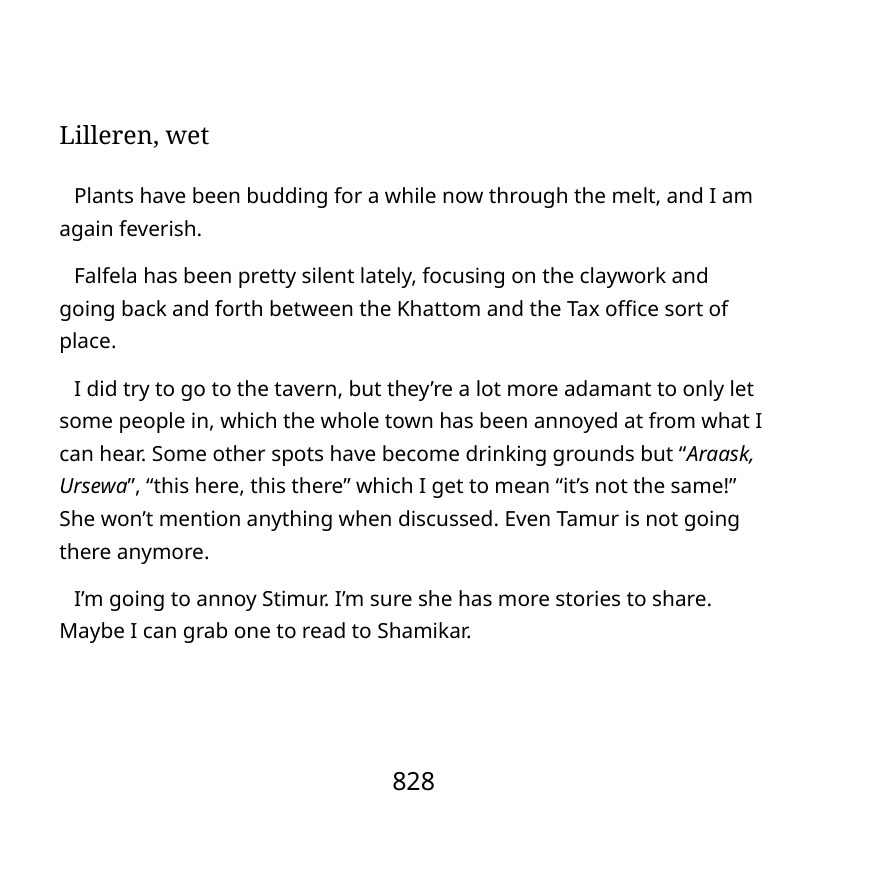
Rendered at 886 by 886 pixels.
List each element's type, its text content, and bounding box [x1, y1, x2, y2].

subtitle Lilleren, wet [59, 118, 768, 152]
text Falfela has been pretty silent lately, focusing on the claywork and going back and forth between the Khattom and the Tax office sort of place. [59, 261, 768, 355]
text I’m going to annoy Stimur. I’m sure she has more stories to share. Maybe I can grab one to read to Shamikar. [59, 584, 768, 645]
text Plants have been budding for a while now through the melt, and I am again feverish. [59, 182, 768, 243]
text I did try to go to the tavern, but they’re a lot more adamant to only let some people in, which the whole town has been annoyed at from what I can hear. Some other spots have become drinking grounds but “Araask, Ursewa”, “this here, this there” which I get to mean “it’s not the same!” She won’t mention anything when discussed. Even Tamur is not going there anymore. [59, 374, 768, 565]
